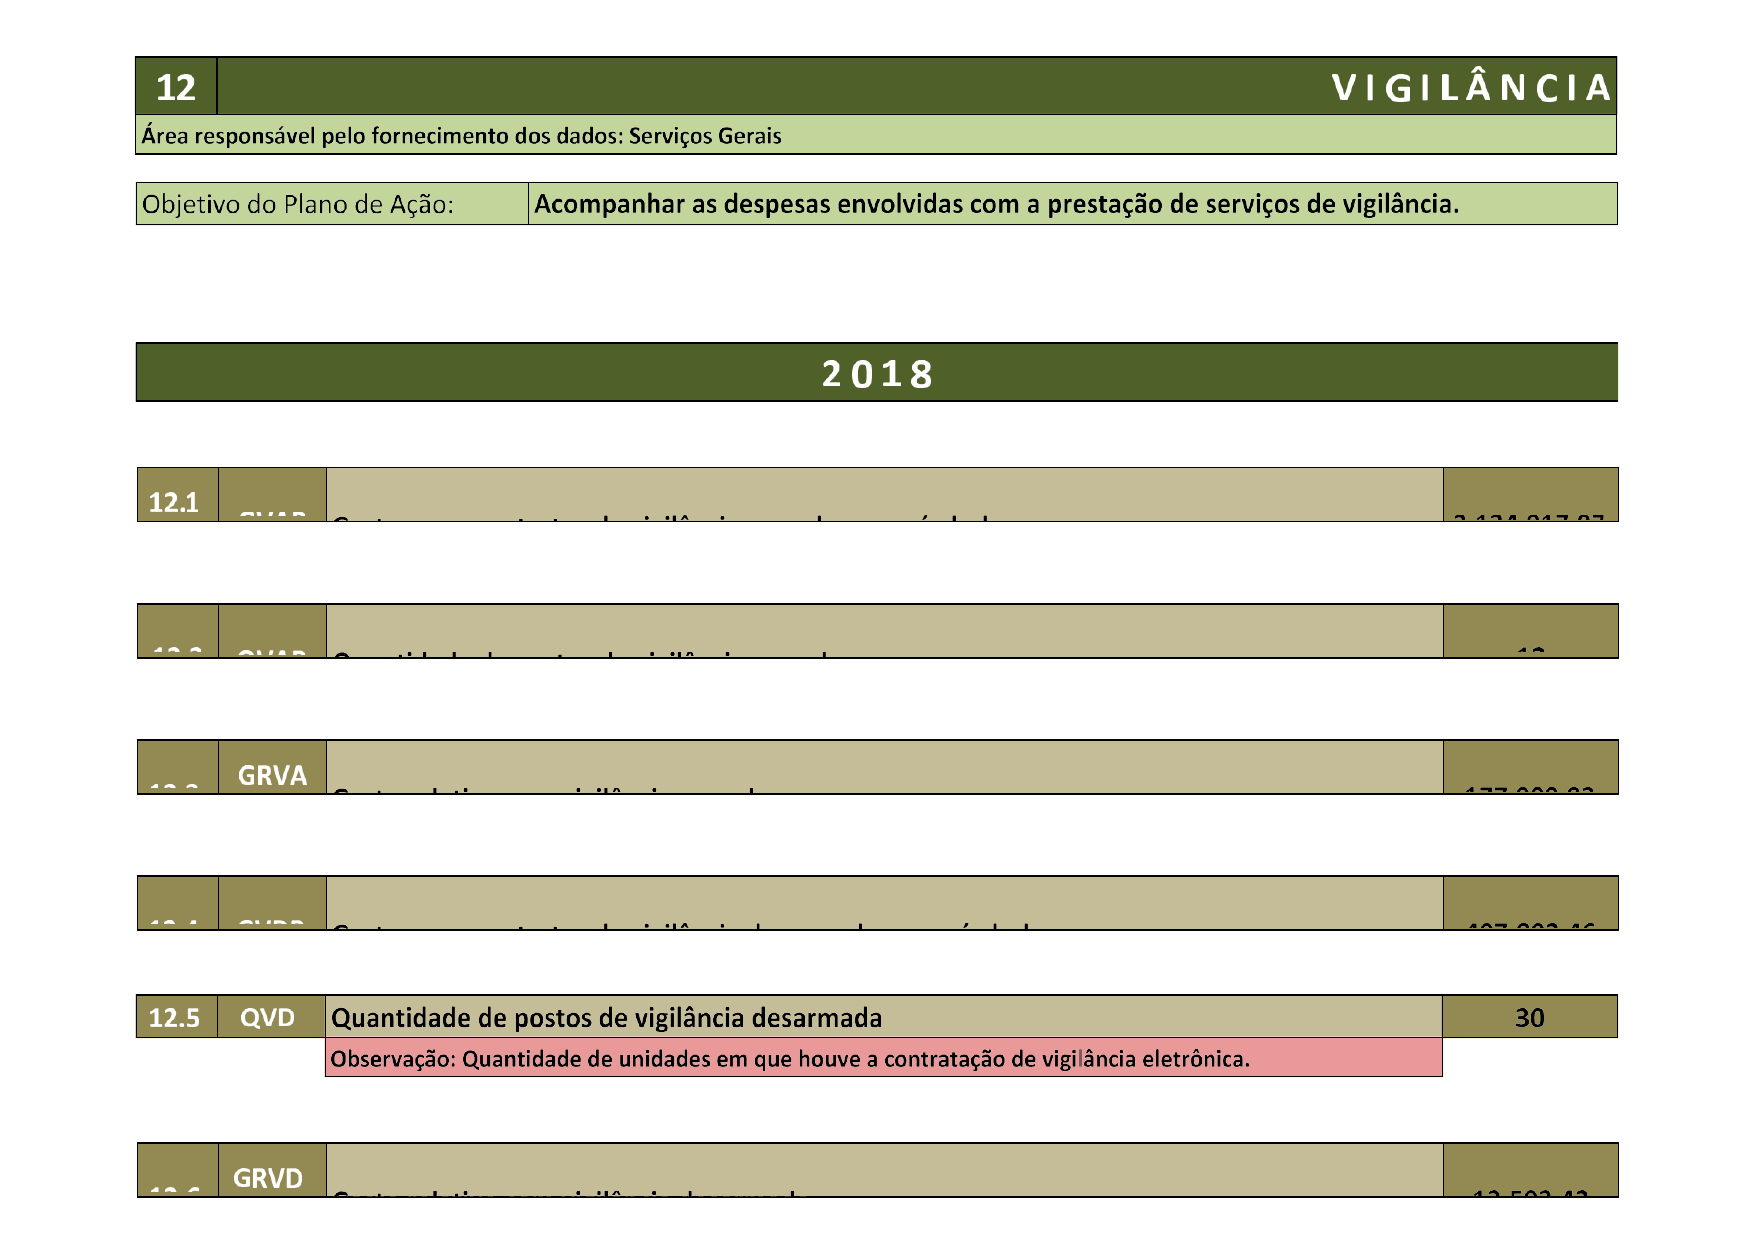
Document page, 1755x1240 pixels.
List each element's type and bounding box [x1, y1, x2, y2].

table_header [138, 468, 218, 521]
table_header [1444, 605, 1618, 657]
table_header [327, 1144, 1443, 1196]
table_header [327, 877, 1443, 929]
table_header [1444, 468, 1618, 521]
table_header [219, 468, 326, 521]
table_header [327, 605, 1443, 657]
table_header [1444, 877, 1618, 929]
table_header [327, 468, 1443, 521]
table_header [1444, 741, 1618, 793]
table_header [138, 741, 218, 793]
table_header [138, 877, 218, 929]
table_header [219, 741, 326, 793]
table_header [1444, 1144, 1618, 1196]
table_header [138, 1144, 218, 1196]
table_header [219, 877, 326, 929]
table_header [138, 605, 218, 657]
table_header [219, 605, 326, 657]
table_header [327, 741, 1443, 793]
table_header [219, 1144, 326, 1196]
